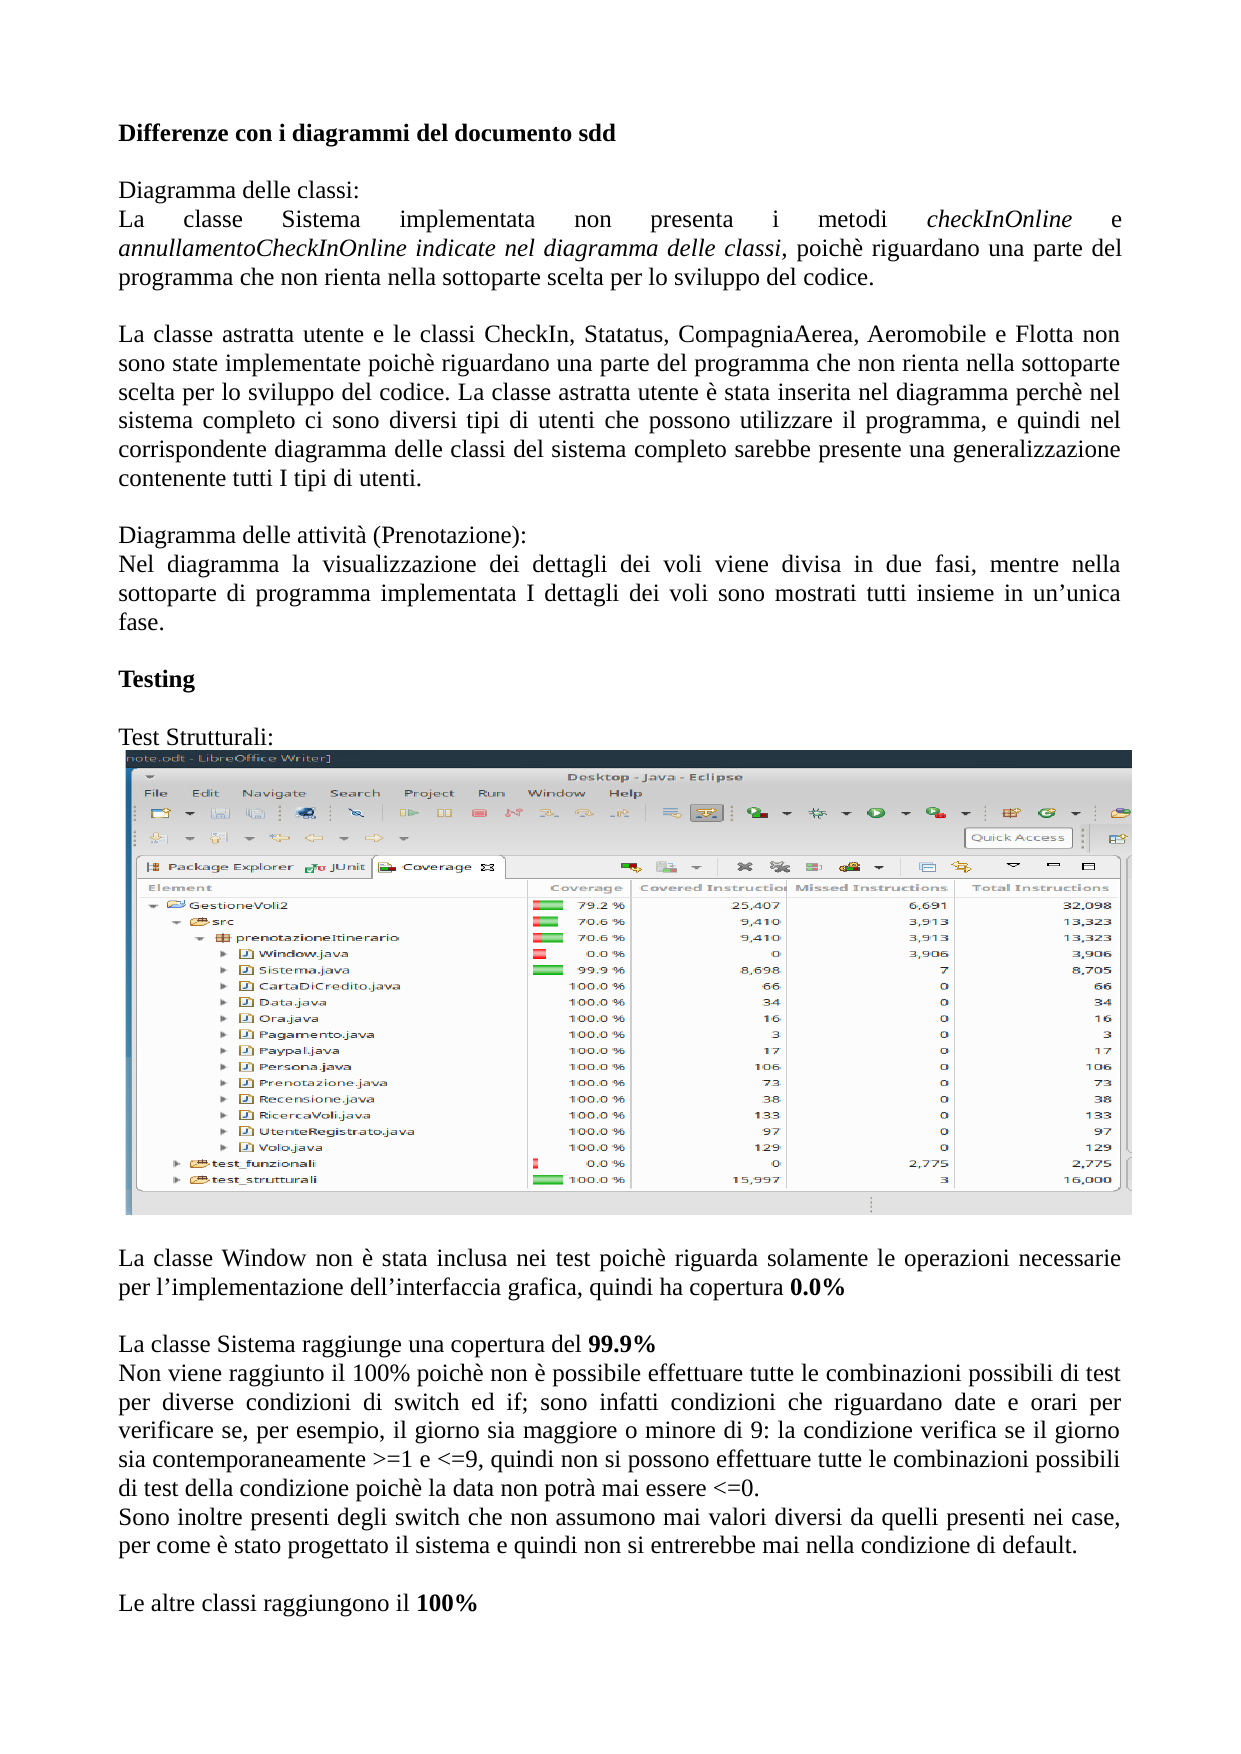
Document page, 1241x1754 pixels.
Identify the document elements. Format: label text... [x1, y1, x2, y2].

text La classe Sistema implementata non presenta i metodi checkInOnline e annullamentoCheckInOnline indicate nel diagramma delle classi, poichè riguardano una parte del programma che non rienta nella sottoparte scelta per lo sviluppo del codice. [118, 204, 1122, 291]
text La classe Sistema raggiunge una copertura del 99.9% [118, 1329, 1122, 1358]
text Testing [118, 664, 1122, 693]
text La classe astratta utente e le classi CheckIn, Statatus, CompagniaAerea, Aeromobile e Flotta non sono state implementate poichè riguardano una parte del programma che non rienta nella sottoparte scelta per lo sviluppo del codice. La classe astratta utente è stata inserita nel diagramma perchè nel sistema completo ci sono diversi tipi di utenti che possono utilizzare il programma, e quindi nel corrispondente diagramma delle classi del sistema completo sarebbe presente una generalizzazione contenente tutti I tipi di utenti. [118, 319, 1122, 492]
text Differenze con i diagrammi del documento sdd [118, 118, 1122, 147]
picture [125, 750, 1132, 1215]
text Test Strutturali: [118, 722, 1122, 751]
text Nel diagramma la visualizzazione dei dettagli dei voli viene divisa in due fasi, mentre nella sottoparte di programma implementata I dettagli dei voli sono mostrati tutti insieme in un’unica fase. [118, 549, 1122, 636]
text Diagramma delle attività (Prenotazione): [118, 521, 1122, 549]
text Diagramma delle classi: [118, 176, 1122, 204]
text Le altre classi raggiungono il 100% [118, 1588, 1122, 1617]
text Sono inoltre presenti degli switch che non assumono mai valori diversi da quelli presenti nei case, per come è stato progettato il sistema e quindi non si entrerebbe mai nella condizione di default. [118, 1502, 1122, 1559]
text La classe Window non è stata inclusa nei test poichè riguarda solamente le operazioni necessarie per l’implementazione dell’interfaccia grafica, quindi ha copertura 0.0% [118, 1243, 1122, 1301]
text Non viene raggiunto il 100% poichè non è possibile effettuare tutte le combinazioni possibili di test per diverse condizioni di switch ed if; sono infatti condizioni che riguardano date e orari per verificare se, per esempio, il giorno sia maggiore o minore di 9: la condizione verifica se il giorno sia contemporaneamente >=1 e <=9, quindi non si possono effettuare tutte le combinazioni possibili di test della condizione poichè la data non potrà mai essere <=0. [118, 1358, 1122, 1502]
